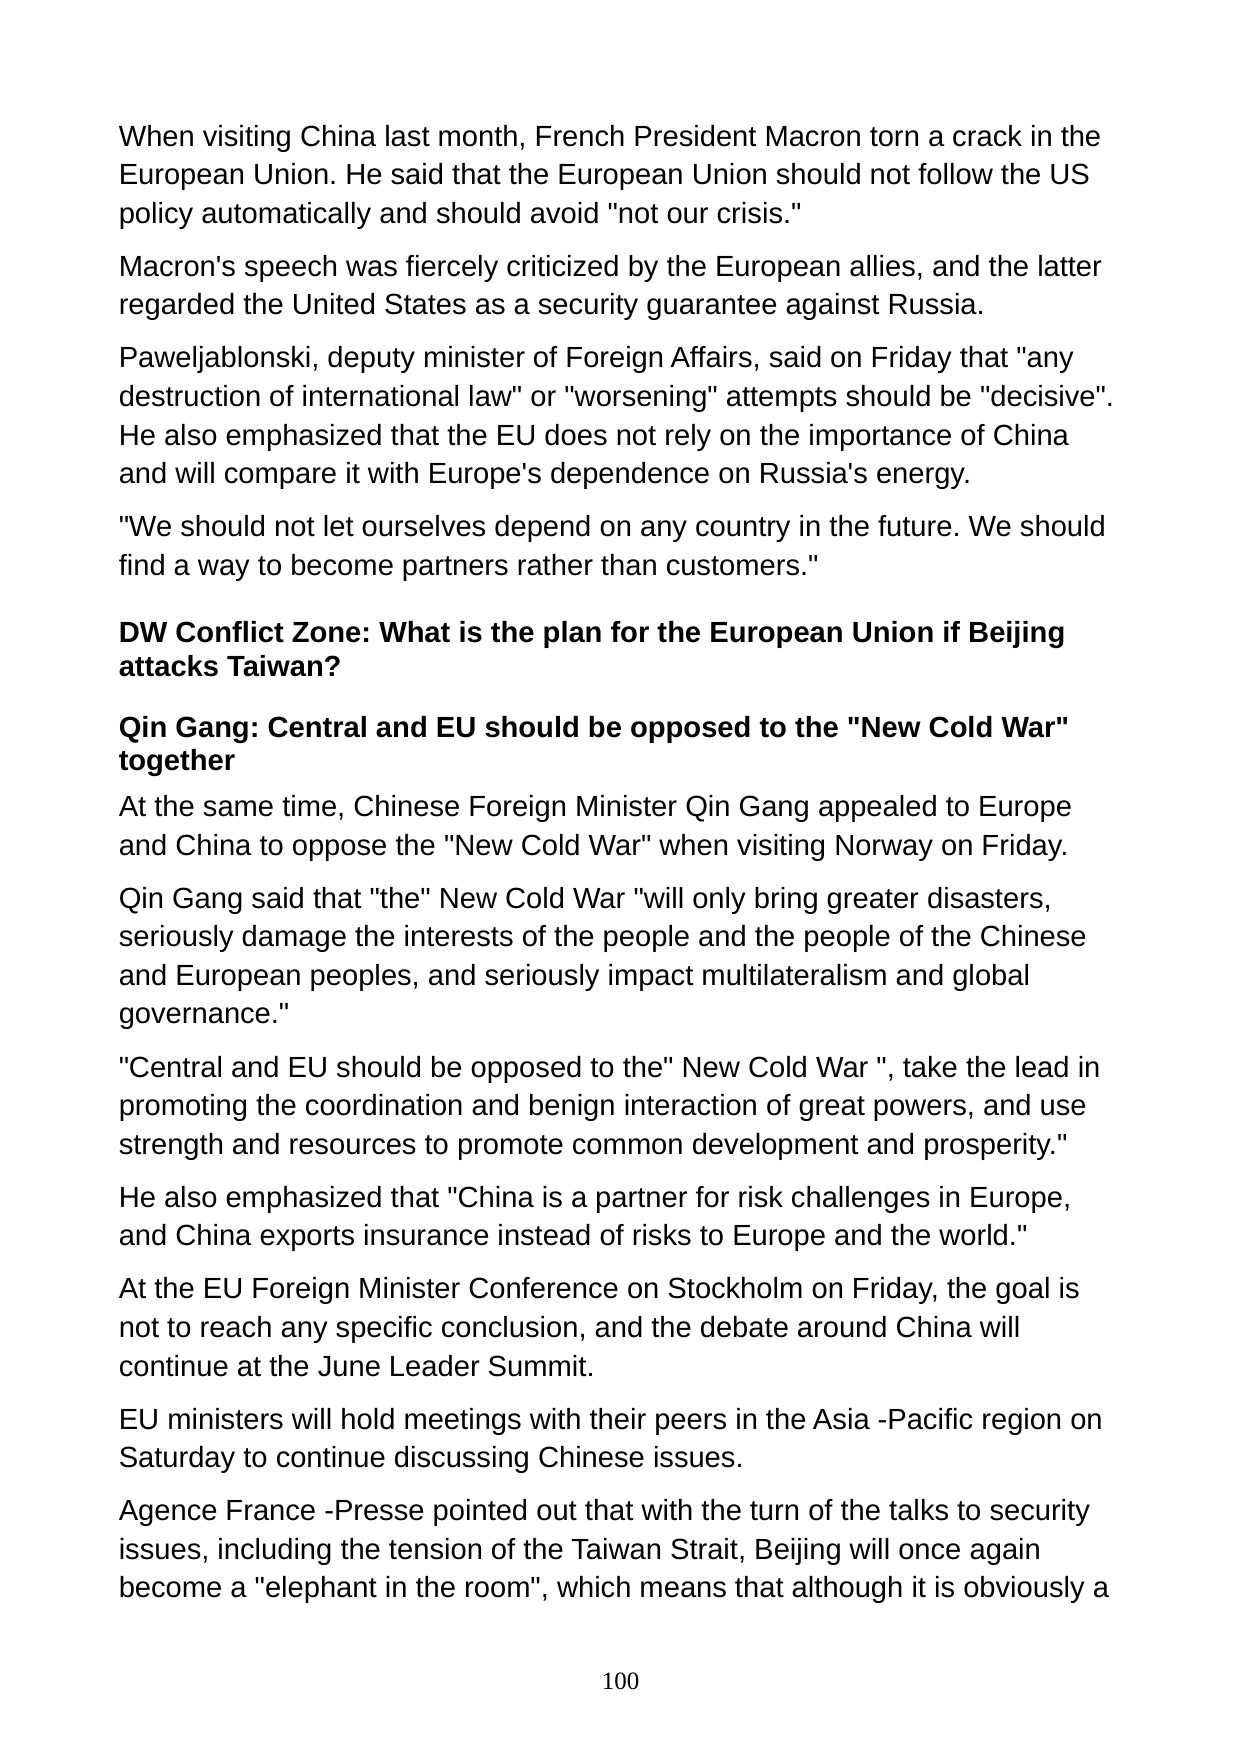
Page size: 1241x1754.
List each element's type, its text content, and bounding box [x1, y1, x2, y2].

text At the same time, Chinese Foreign Minister Qin Gang appealed to Europe and China to oppose the "New Cold War" when visiting Norway on Friday. [118, 789, 1122, 861]
text EU ministers will hold meetings with their peers in the Asia -Pacific region on Saturday to continue discussing Chinese issues. [118, 1402, 1122, 1474]
subtitle Qin Gang: Central and EU should be opposed to the "New Cold War" together [118, 709, 1122, 777]
text At the EU Foreign Minister Conference on Stockholm on Friday, the goal is not to reach any specific conclusion, and the debate around China will continue at the June Leader Summit. [118, 1271, 1122, 1382]
text "Central and EU should be opposed to the" New Cold War ", take the lead in promoting the coordination and benign interaction of great powers, and use strength and resources to promote common development and prosperity." [118, 1049, 1122, 1160]
text "We should not let ourselves depend on any country in the future. We should find a way to become partners rather than customers." [118, 509, 1122, 581]
text Macron's speech was fiercely criticized by the European allies, and the latter regarded the United States as a security guarantee against Russia. [118, 249, 1122, 321]
text He also emphasized that "China is a partner for risk challenges in Europe, and China exports insurance instead of risks to Europe and the world." [118, 1180, 1122, 1252]
text When visiting China last month, French President Macron torn a crack in the European Union. He said that the European Union should not follow the US policy automatically and should avoid "not our crisis." [118, 118, 1122, 229]
text Qin Gang said that "the" New Cold War "will only bring greater disasters, seriously damage the interests of the people and the people of the Chinese and European peoples, and seriously impact multilateralism and global governance." [118, 881, 1122, 1030]
text Agence France -Presse pointed out that with the turn of the talks to security issues, including the tension of the Taiwan Strait, Beijing will once again become a "elephant in the room", which means that although it is obviously a [118, 1493, 1122, 1604]
text Paweljablonski, deputy minister of Foreign Affairs, said on Friday that "any destruction of international law" or "worsening" attempts should be "decisive". He also emphasized that the EU does not rely on the importance of China and will compare it with Europe's dependence on Russia's energy. [118, 340, 1122, 489]
subtitle DW Conflict Zone: What is the plan for the European Union if Beijing attacks Taiwan? [118, 615, 1122, 682]
